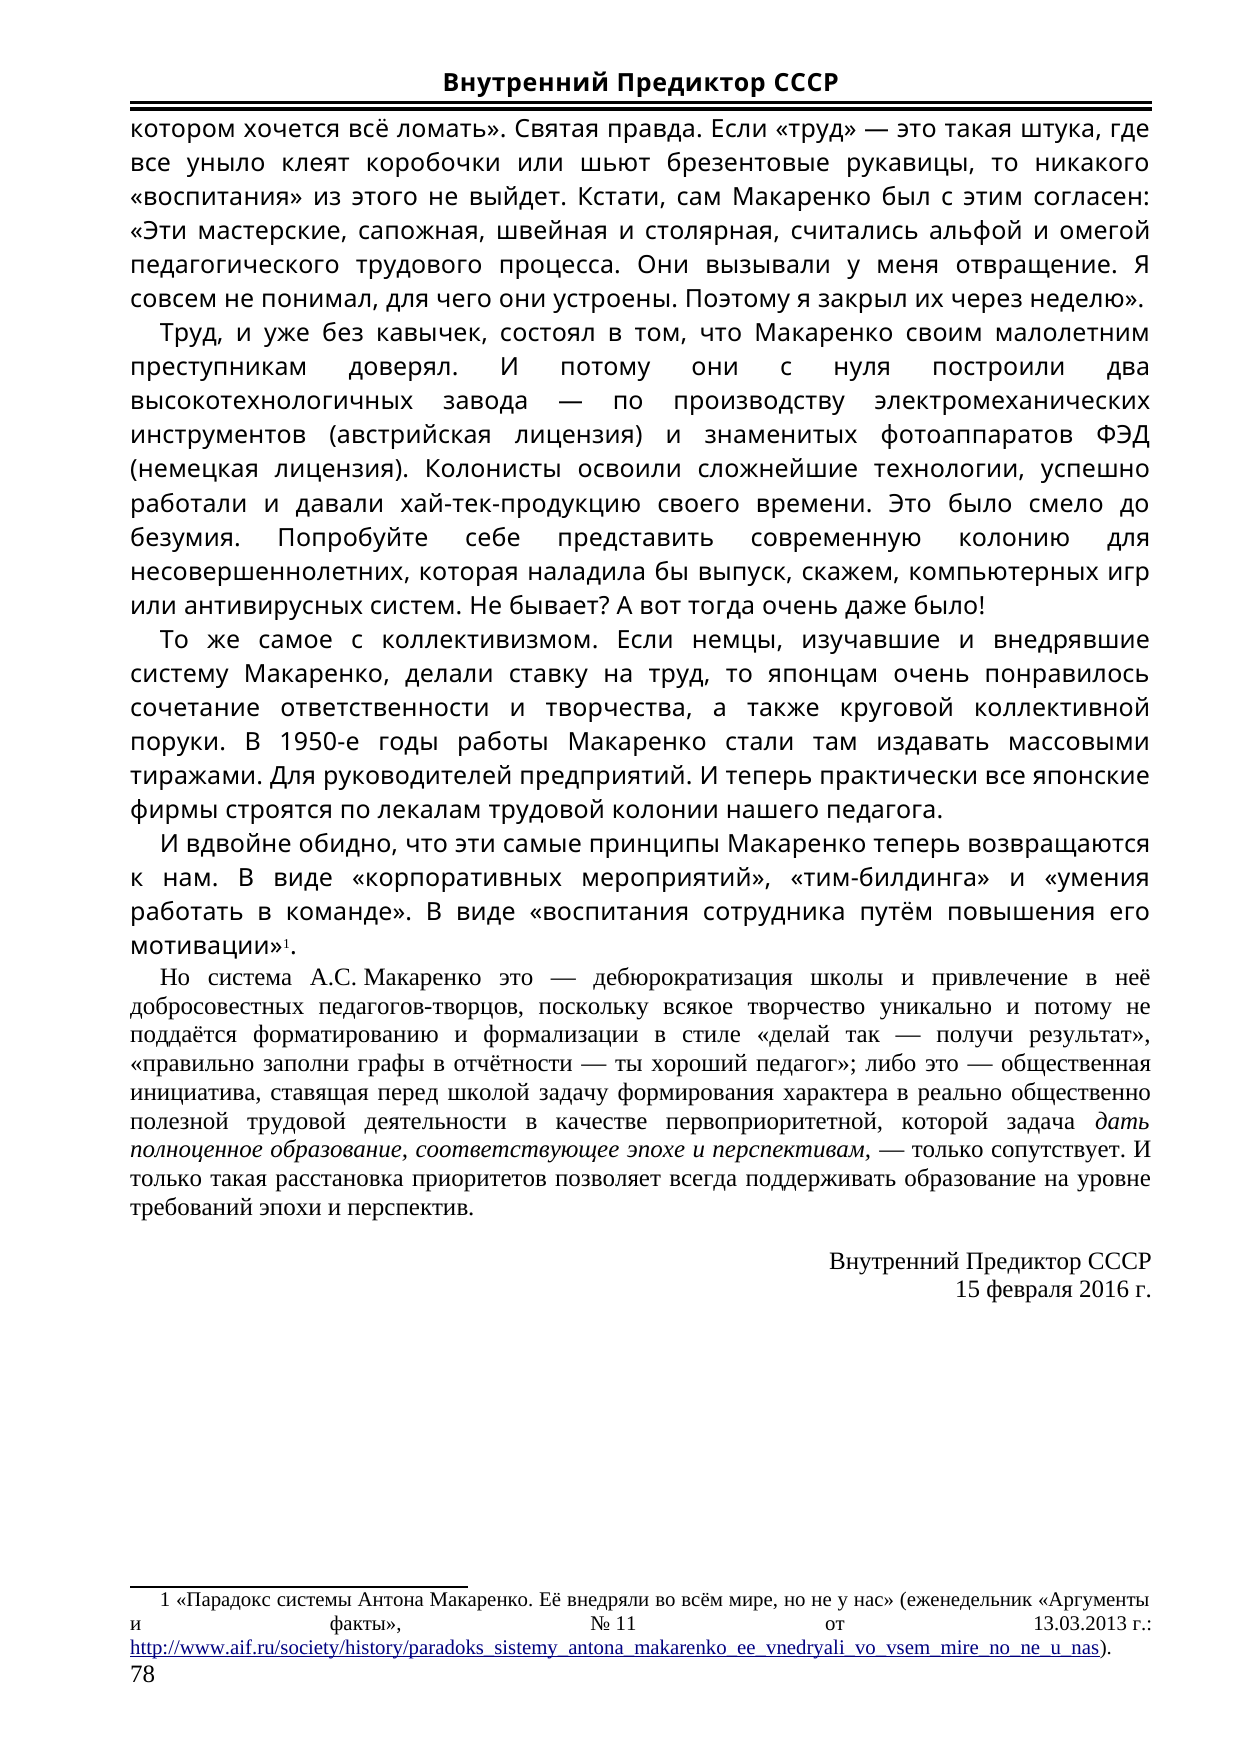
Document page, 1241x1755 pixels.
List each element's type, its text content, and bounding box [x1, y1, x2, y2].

text То же самое с коллективизмом. Если немцы, изучавшие и внедрявшие систему Макаренко, делали ставку на труд, то японцам очень понравилось сочетание ответственности и творчества, а также круговой коллективной поруки. В 1950-е годы работы Макаренко стали там издавать массовыми тиражами. Для руководителей предприятий. И теперь практически все японские фирмы строятся по лекалам трудовой колонии нашего педагога. [130, 621, 1152, 826]
text Но система А.С. Макаренко это — дебюрократизация школы и привлечение в неё добросовестных педагогов-творцов, поскольку всякое творчество уникально и потому не поддаётся форматированию и формализации в стиле «делай так — получи результат», «правильно заполни графы в отчётности — ты хороший педагог»; либо это — общественная инициатива, ставящая перед школой задачу формирования характера в реально общественно полезной трудовой деятельности в качестве первоприоритетной, которой задача дать полноценное образование, соответствующее эпохе и перспективам, — только сопутствует. И только такая расстановка приоритетов позволяет всегда поддерживать образование на уровне требований эпохи и перспектив. [130, 962, 1152, 1221]
text «Парадокс системы Антона Макаренко. Её внедряли во всём мире, но не у нас» (еженедельник «Аргументы и факты», № 11 от 13.03.2013 г.: http://www.aif.ru/society/history/paradoks_sistemy_antona_makarenko_ee_vnedryali_vo_vsem_mire_no_ne_u_nas). [130, 1587, 1152, 1659]
text Труд, и уже без кавычек, состоял в том, что Макаренко своим малолетним преступникам доверял. И потому они с нуля построили два высокотехнологичных завода — по производству электромеханических инструментов (австрийская лицензия) и знаменитых фотоаппаратов ФЭД (немецкая лицензия). Колонисты освоили сложнейшие технологии, успешно работали и давали хай-тек-продукцию своего времени. Это было смело до безумия. Попробуйте себе представить современную колонию для несовершеннолетних, которая наладила бы выпуск, скажем, компьютерных игр или антивирусных систем. Не бывает? А вот тогда очень даже было! [130, 315, 1152, 621]
text котором хочется всё ломать». Святая правда. Если «труд» — это такая штука, где все уныло клеят коробочки или шьют брезентовые рукавицы, то никакого «воспитания» из этого не выйдет. Кстати, сам Макаренко был с этим согласен: «Эти мастерские, сапожная, швейная и столярная, считались альфой и омегой педагогического трудового процесса. Они вызывали у меня отвращение. Я совсем не понимал, для чего они устроены. Поэтому я закрыл их через неделю». [130, 111, 1152, 315]
text И вдвойне обидно, что эти самые принципы Макаренко теперь возвращаются к нам. В виде «корпоративных мероприятий», «тим-билдинга» и «умения работать в команде». В виде «воспитания сотрудника путём повышения его мотивации». [130, 826, 1152, 962]
text Внутренний Предиктор СССР 15 февраля 2016 г. [130, 1246, 1152, 1303]
